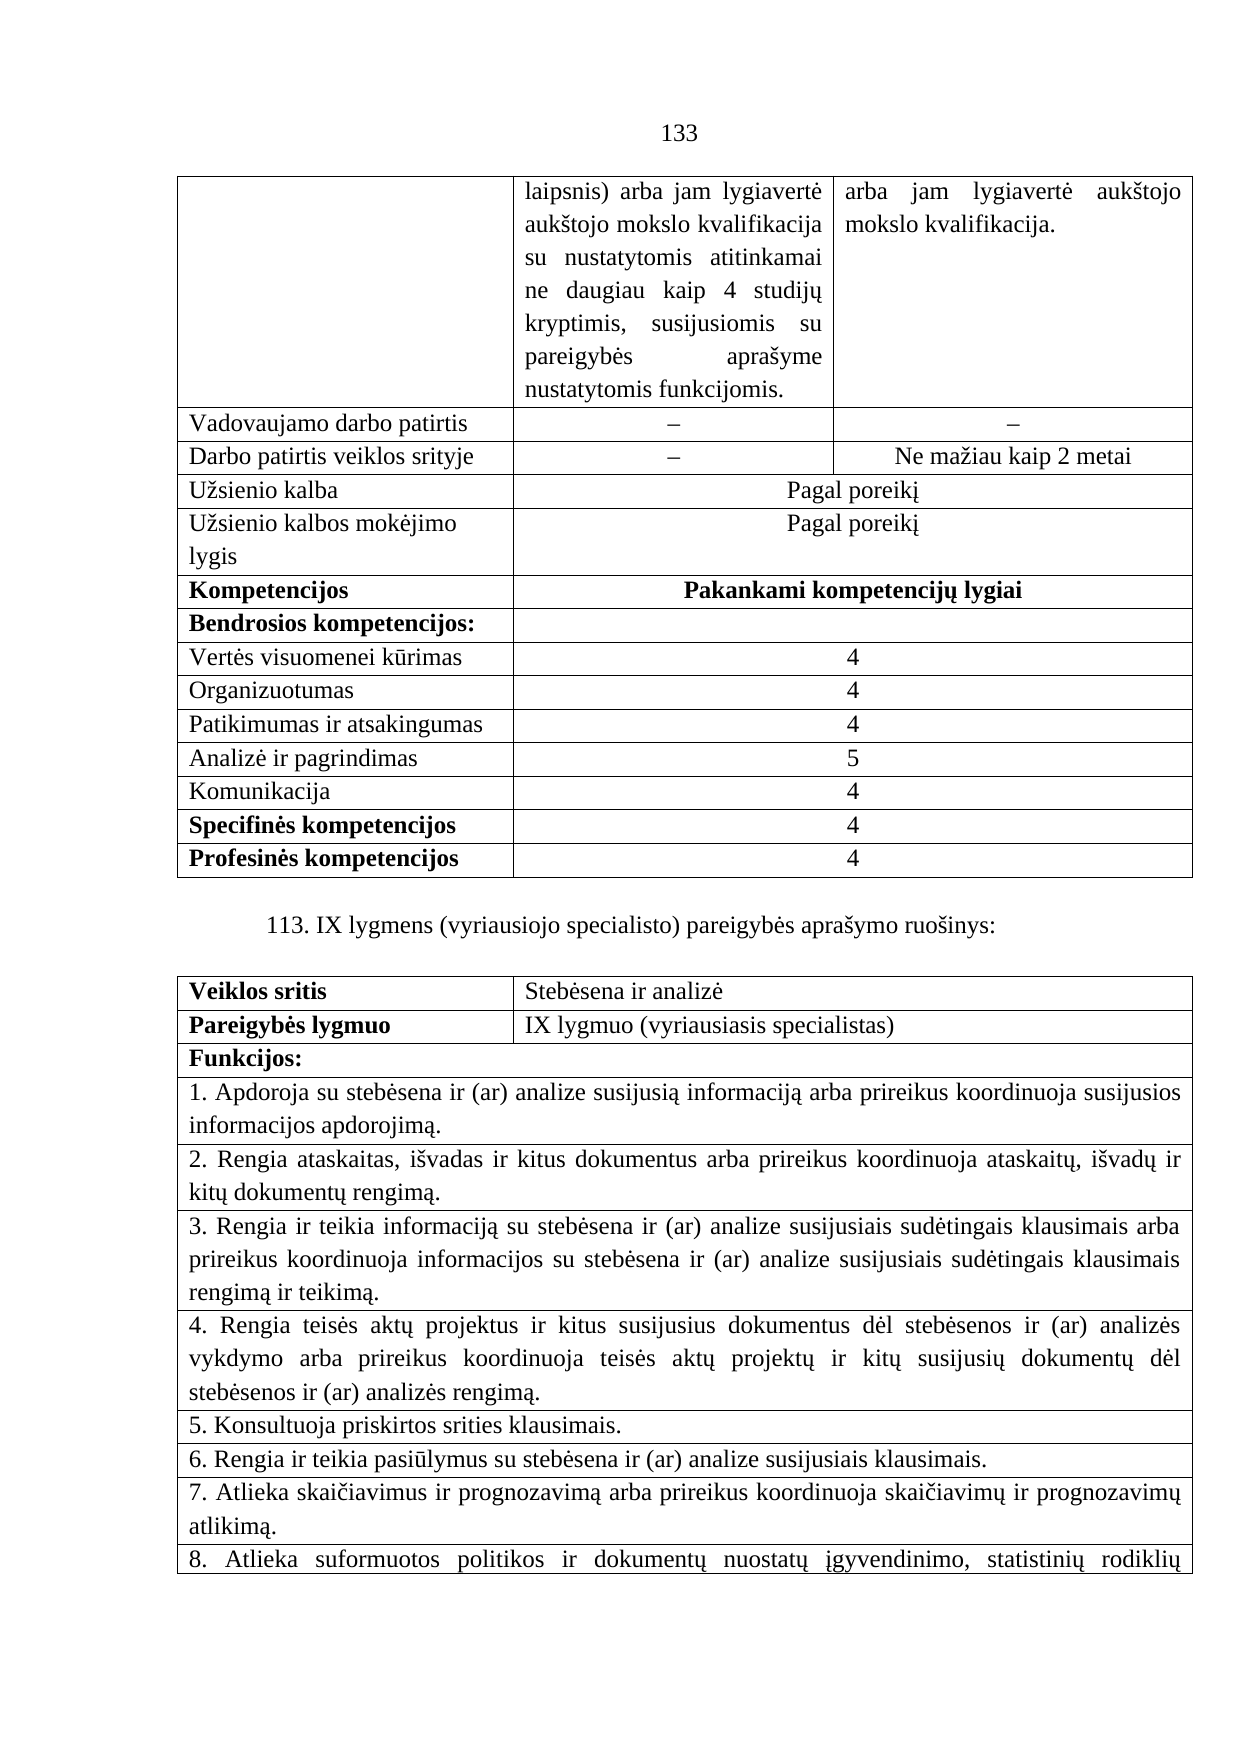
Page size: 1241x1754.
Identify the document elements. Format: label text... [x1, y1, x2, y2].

table_cell 4 [514, 844, 1192, 876]
table_cell laipsnis) arba jam lygiavertė aukštojo mokslo kvalifikacija su nustatytomis atitinkamai ne daugiau kaip 4 studijų kryptimis, susijusiomis su pareigybės aprašyme nustatytomis funkcijomis. [514, 177, 833, 407]
table_cell Užsienio kalbos mokėjimo lygis [178, 509, 513, 574]
table_cell 1. Apdoroja su stebėsena ir (ar) analize susijusią informaciją arba prireikus koordinuoja susijusios informacijos apdorojimą. [178, 1078, 1192, 1143]
table_cell 5 [514, 743, 1192, 776]
table_cell – [514, 442, 833, 474]
table_cell 7. Atlieka skaičiavimus ir prognozavimą arba prireikus koordinuoja skaičiavimų ir prognozavimų atlikimą. [178, 1478, 1192, 1544]
table_cell 4 [514, 810, 1192, 843]
table_cell – [834, 408, 1192, 441]
table_cell Kompetencijos [178, 576, 513, 608]
table_header Veiklos sritis [178, 977, 513, 1009]
table_cell IX lygmuo (vyriausiasis specialistas) [514, 1011, 1192, 1043]
table_cell Komunikacija [178, 777, 513, 809]
table_cell – [514, 408, 833, 441]
table_cell 5. Konsultuoja priskirtos srities klausimais. [178, 1411, 1192, 1443]
table_cell 4 [514, 643, 1192, 675]
table_cell Profesinės kompetencijos [178, 844, 513, 876]
table_cell Funkcijos: [178, 1044, 1192, 1077]
table_cell 4 [514, 777, 1192, 809]
table_cell Pagal poreikį [514, 475, 1192, 508]
table_cell 4. Rengia teisės aktų projektus ir kitus susijusius dokumentus dėl stebėsenos ir (ar) analizės vykdymo arba prireikus koordinuoja teisės aktų projektų ir kitų susijusių dokumentų dėl stebėsenos ir (ar) analizės rengimą. [178, 1311, 1192, 1410]
table_cell Bendrosios kompetencijos: [178, 609, 513, 642]
table_cell [178, 177, 513, 407]
table_cell Užsienio kalba [178, 475, 513, 508]
table_cell 2. Rengia ataskaitas, išvadas ir kitus dokumentus arba prireikus koordinuoja ataskaitų, išvadų ir kitų dokumentų rengimą. [178, 1145, 1192, 1210]
table_cell Patikimumas ir atsakingumas [178, 710, 513, 742]
table_cell Vadovaujamo darbo patirtis [178, 408, 513, 441]
table_cell Pagal poreikį [514, 509, 1192, 574]
table_cell Vertės visuomenei kūrimas [178, 643, 513, 675]
table_cell Ne mažiau kaip 2 metai [834, 442, 1192, 474]
table_cell Organizuotumas [178, 676, 513, 709]
table_cell 3. Rengia ir teikia informaciją su stebėsena ir (ar) analize susijusiais sudėtingais klausimais arba prireikus koordinuoja informacijos su stebėsena ir (ar) analize susijusiais sudėtingais klausimais rengimą ir teikimą. [178, 1211, 1192, 1310]
table_cell Pareigybės lygmuo [178, 1011, 513, 1043]
table_cell 4 [514, 676, 1192, 709]
table_cell 4 [514, 710, 1192, 742]
table_cell Specifinės kompetencijos [178, 810, 513, 843]
table_cell Analizė ir pagrindimas [178, 743, 513, 776]
table_cell arba jam lygiavertė aukštojo mokslo kvalifikacija. [834, 177, 1192, 407]
table_header Stebėsena ir analizė [514, 977, 1192, 1009]
table_cell Pakankami kompetencijų lygiai [514, 576, 1192, 608]
table_cell 8. Atlieka suformuotos politikos ir dokumentų nuostatų įgyvendinimo, statistinių rodiklių [178, 1545, 1192, 1573]
table_cell 6. Rengia ir teikia pasiūlymus su stebėsena ir (ar) analize susijusiais klausimais. [178, 1444, 1192, 1477]
table_cell Darbo patirtis veiklos srityje [178, 442, 513, 474]
table_cell [514, 609, 1192, 642]
text 113. IX lygmens (vyriausiojo specialisto) pareigybės aprašymo ruošinys: [177, 910, 1181, 939]
